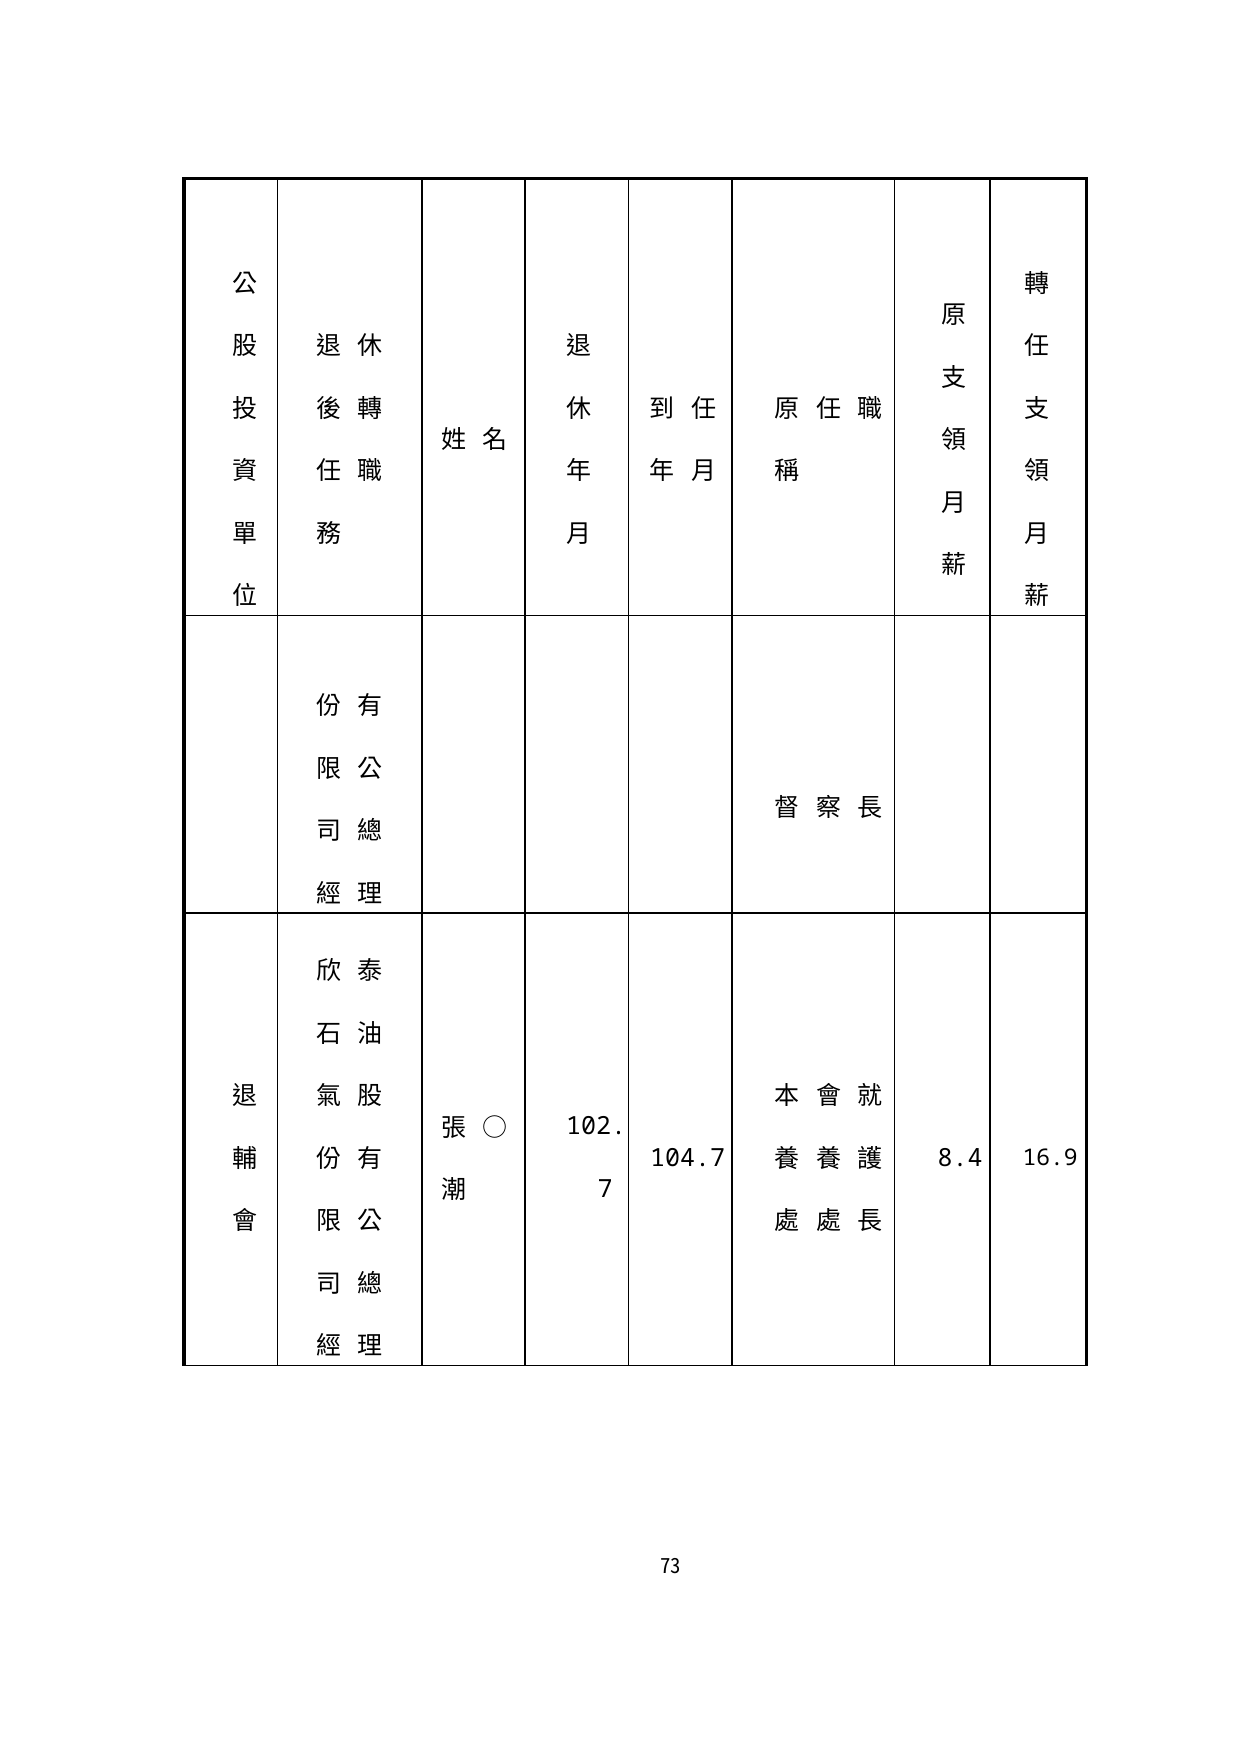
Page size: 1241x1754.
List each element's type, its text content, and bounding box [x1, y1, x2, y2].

table_cell [186, 616, 277, 912]
table_header 轉任支領月薪 [991, 180, 1085, 615]
table_header 原任職稱 [733, 180, 894, 615]
table_cell [423, 616, 524, 912]
table_header 姓名 [423, 180, 524, 615]
table_cell [526, 616, 628, 912]
table_cell [895, 616, 989, 912]
table_header 退休後轉任職務 [278, 180, 421, 615]
table_cell 102.7 [526, 914, 628, 1365]
table_cell 督察長 [733, 616, 894, 912]
table_header 公股投資單位 [186, 180, 277, 615]
table_header 原支領月薪 [895, 180, 989, 615]
table_header 到任年月 [629, 180, 731, 615]
table_cell 欣泰石油氣股份有限公司總經理 [278, 914, 421, 1365]
table_cell 8.4 [895, 914, 989, 1365]
table_cell 本會就養養護處處長 [733, 914, 894, 1365]
table_cell 份有限公司總經理 [278, 616, 421, 912]
table_cell 16.9 [991, 914, 1085, 1365]
table_cell 張○潮 [423, 914, 524, 1365]
table_cell 退輔會 [186, 914, 277, 1365]
table_cell [629, 616, 731, 912]
table_cell 104.7 [629, 914, 731, 1365]
table_header 退休年月 [526, 180, 628, 615]
table_cell [991, 616, 1085, 912]
